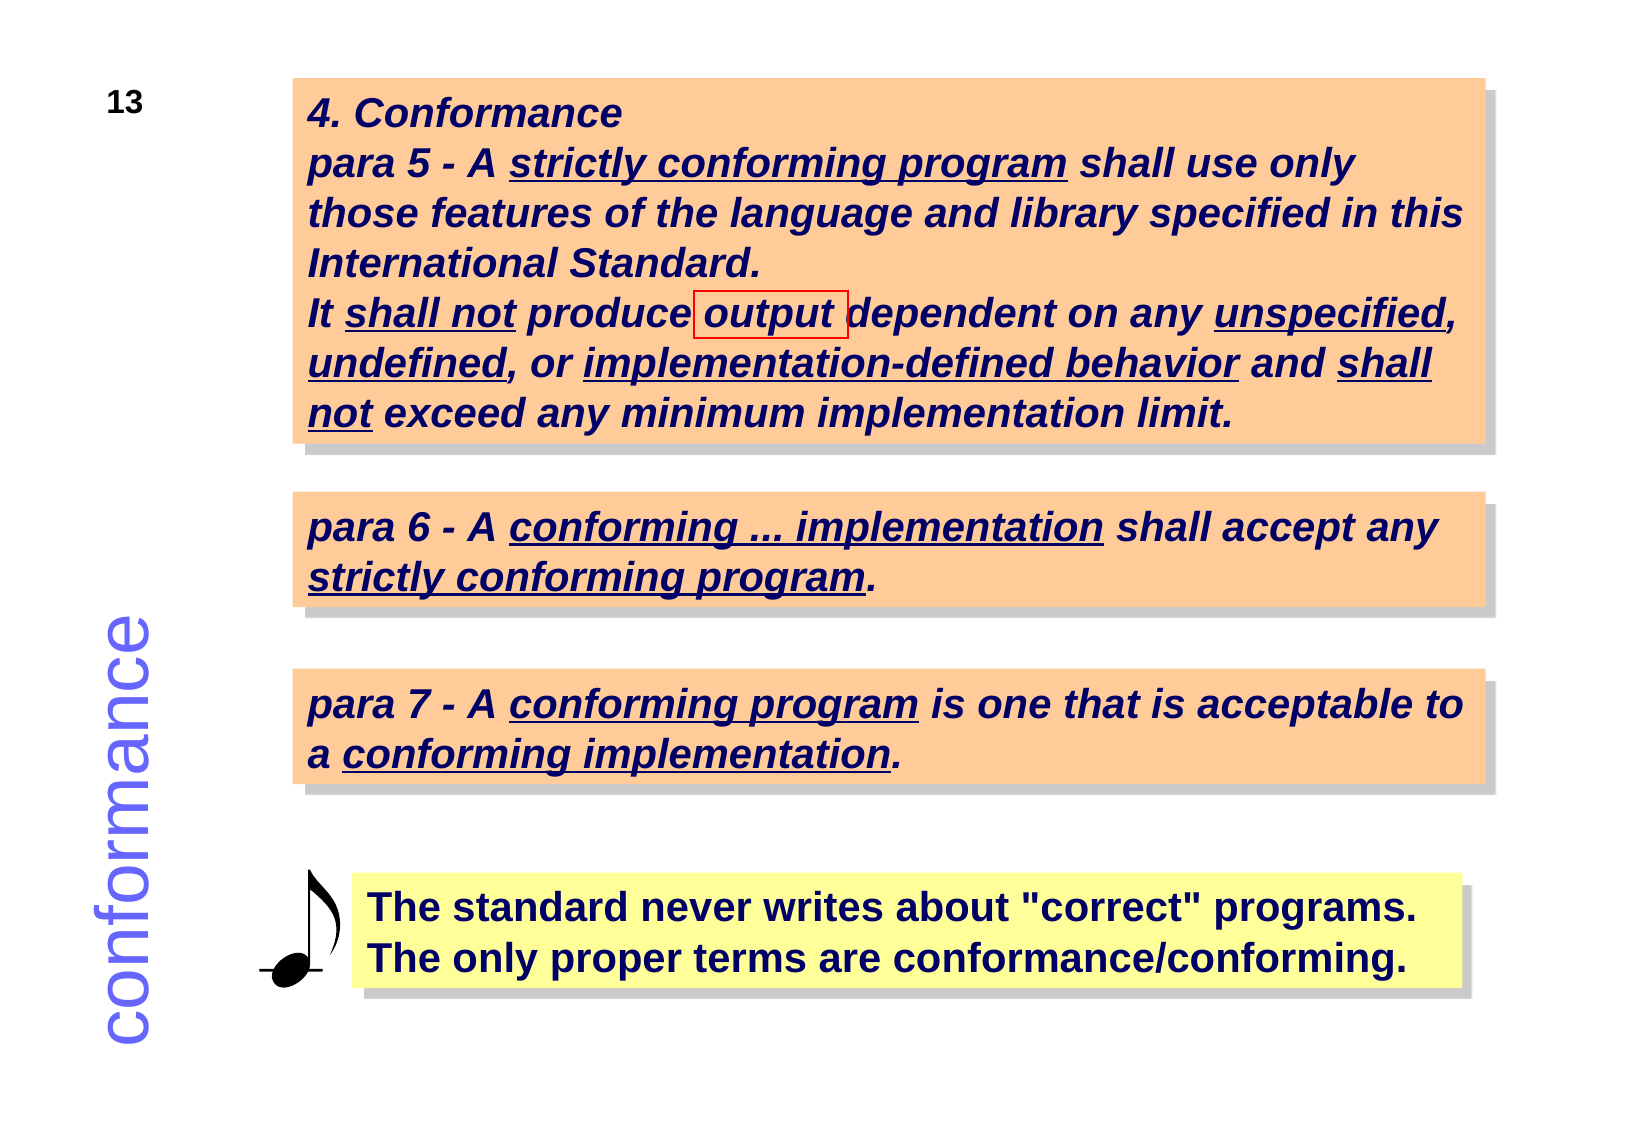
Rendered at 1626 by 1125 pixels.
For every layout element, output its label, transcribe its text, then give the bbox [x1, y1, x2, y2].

text_box para 6 - A conforming ... implementation shall accept any strictly conforming program. [292, 491, 1486, 608]
text_box The standard never writes about "correct" programs. The only proper terms are conformance/conforming. [352, 872, 1463, 989]
text_box para 7 - A conforming program is one that is acceptable to a conforming implementation. [292, 668, 1486, 785]
list [212, 62, 1550, 1063]
title conformance [50, 187, 188, 1063]
text_box [259, 869, 341, 988]
text_box 4. Conformance para 5 - A strictly conforming program shall use only those features of the language and library specified in this International Standard. It shall not produce output dependent on any unspecified, undefined, or implementation-defined behavior and shall not exceed any minimum implementation limit. [292, 78, 1486, 444]
